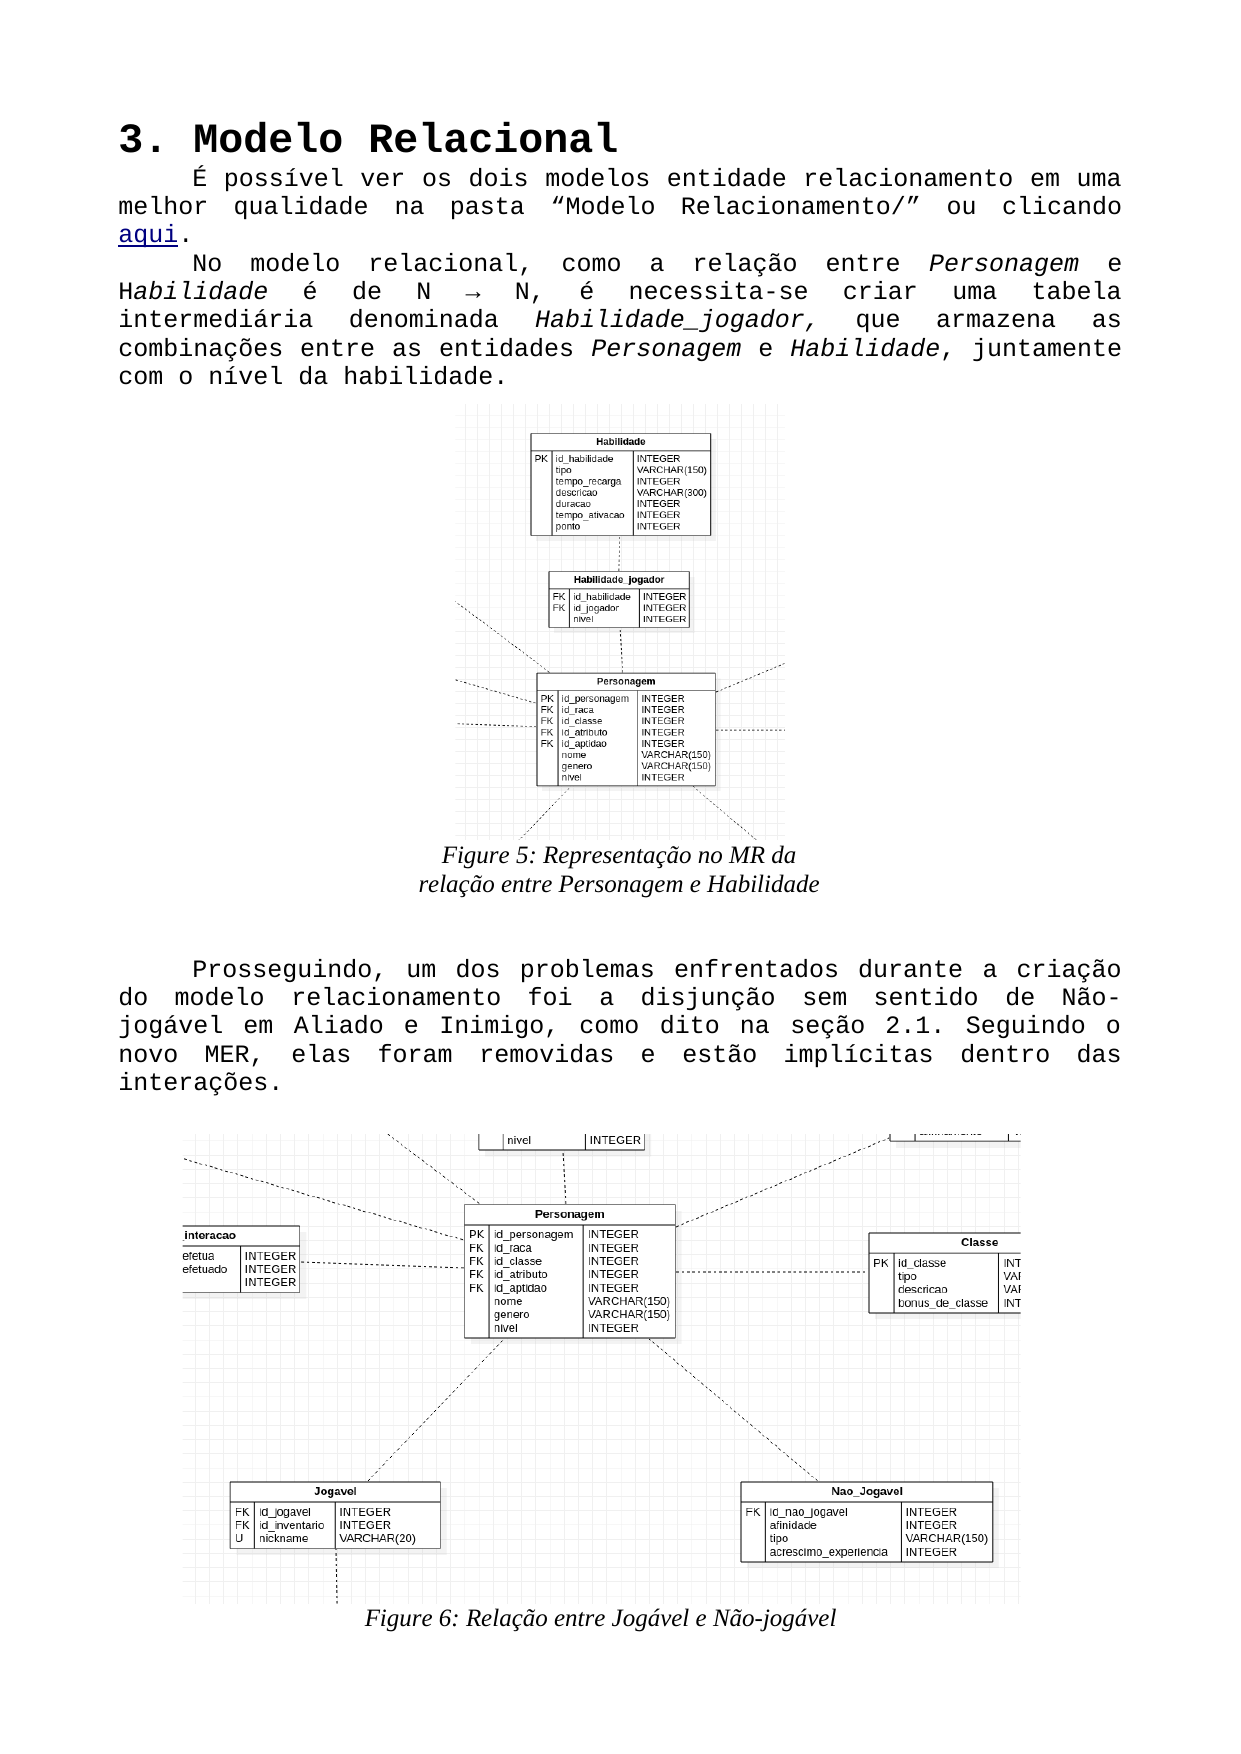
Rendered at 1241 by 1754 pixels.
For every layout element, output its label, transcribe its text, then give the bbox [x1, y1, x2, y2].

picture [182, 1134, 1021, 1604]
text No modelo relacional, como a relação entre Personagem e Habilidade é de N → N, é necessita-se criar uma tabela intermediária denominada Habilidade_jogador, que armazena as combinações entre as entidades Personagem e Habilidade, juntamente com o nível da habilidade. [118, 250, 1122, 392]
text Figure 6: Relação entre Jogável e Não-jogável [183, 1604, 1021, 1632]
picture [455, 404, 785, 840]
text 3. Modelo Relacional [118, 118, 1122, 165]
text Figure 5: Representação no MR da relação entre Personagem e Habilidade [401, 840, 840, 897]
text É possível ver os dois modelos entidade relacionamento em uma melhor qualidade na pasta “Modelo Relacionamento/” ou clicando aqui. [118, 165, 1122, 250]
text Prosseguindo, um dos problemas enfrentados durante a criação do modelo relacionamento foi a disjunção sem sentido de Não-jogável em Aliado e Inimigo, como dito na seção 2.1. Seguindo o novo MER, elas foram removidas e estão implícitas dentro das interações. [118, 956, 1122, 1098]
